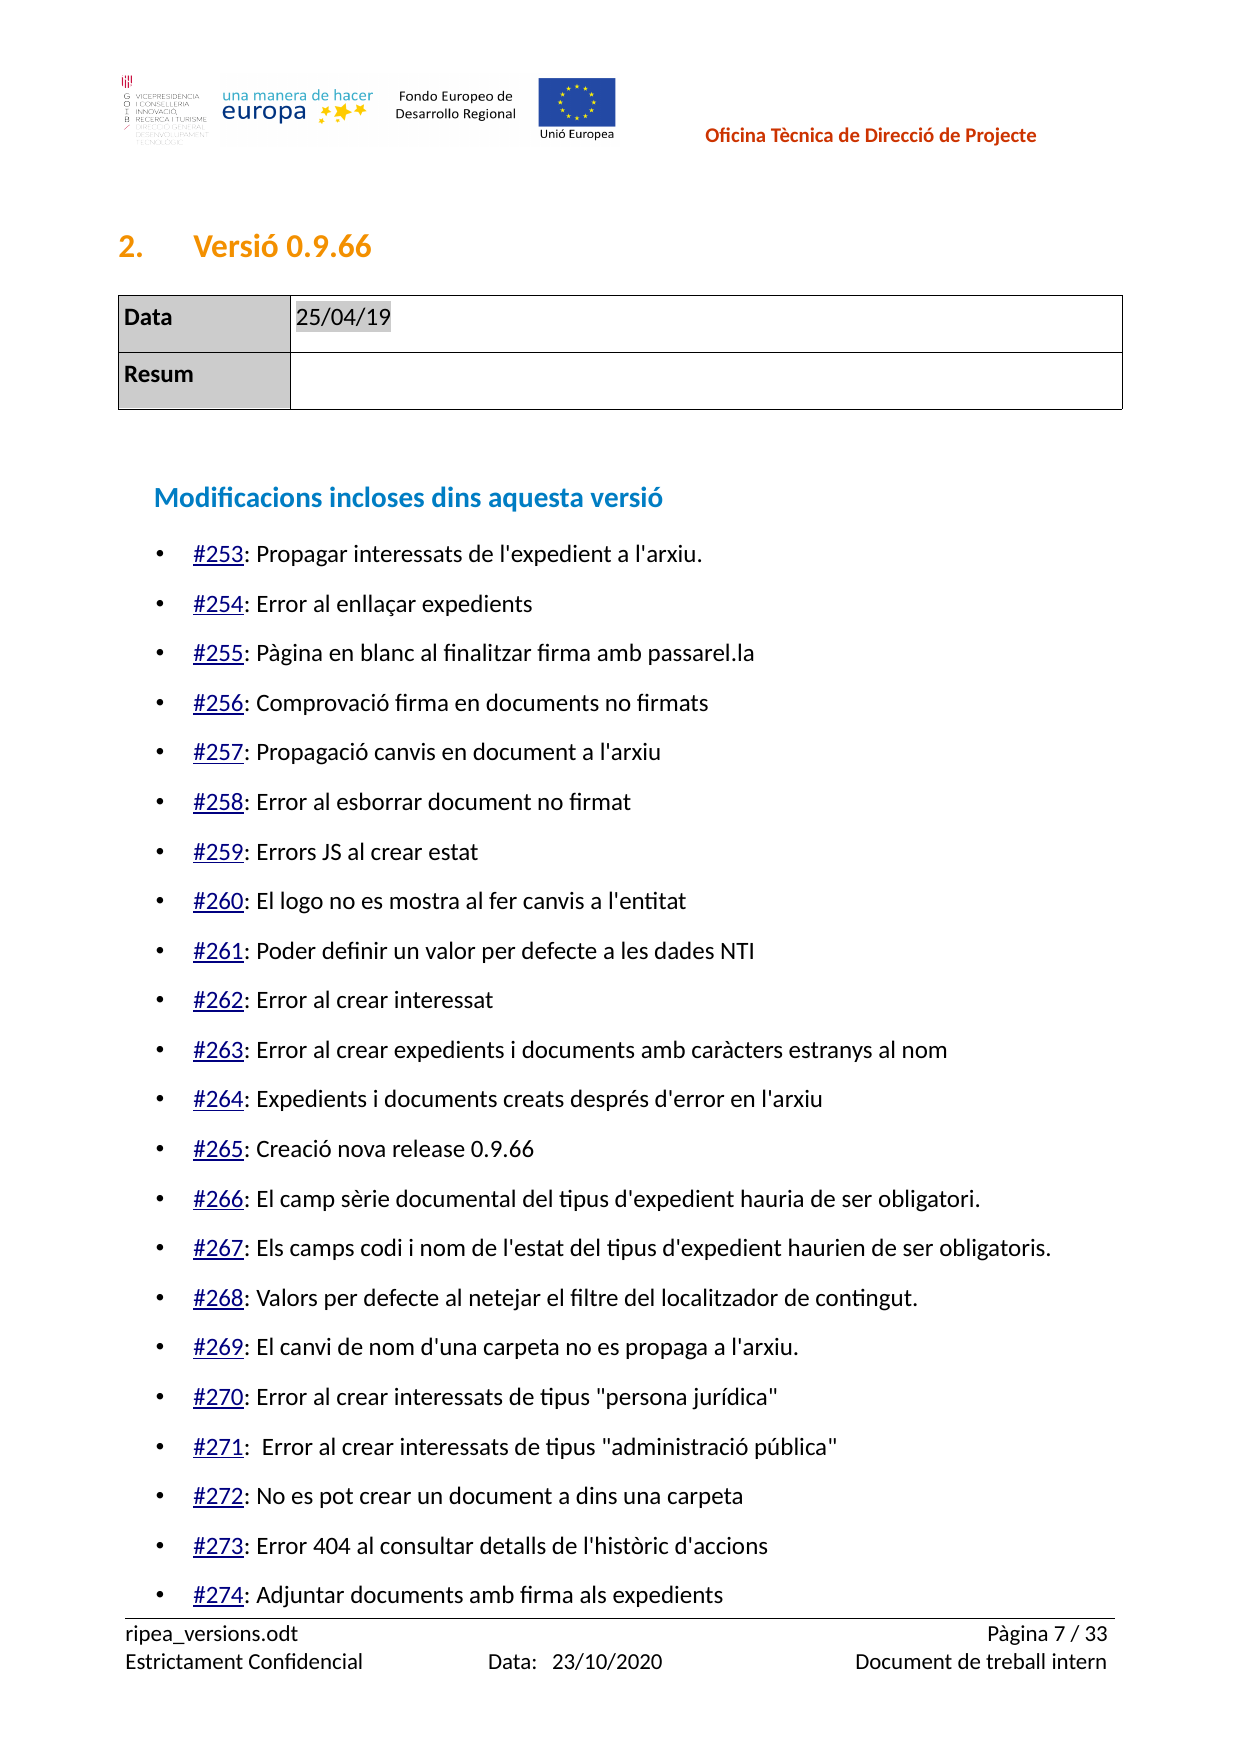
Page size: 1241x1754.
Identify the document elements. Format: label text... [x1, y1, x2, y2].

subtitle Versió 0.9.66 [118, 225, 1122, 266]
list #253: Propagar interessats de l'expedient a l'arxiu. [156, 538, 1122, 569]
list #274: Adjuntar documents amb firma als expedients [156, 1579, 1122, 1610]
picture [118, 73, 213, 147]
picture [219, 73, 621, 147]
list #268: Valors per defecte al netejar el filtre del localitzador de contingut. [156, 1282, 1122, 1312]
list #260: El logo no es mostra al fer canvis a l'entitat [156, 885, 1122, 916]
list #258: Error al esborrar document no firmat [156, 786, 1122, 817]
list #256: Comprovació firma en documents no firmats [156, 687, 1122, 717]
list #267: Els camps codi i nom de l'estat del tipus d'expedient haurien de ser obligatoris. [156, 1232, 1122, 1263]
list #270: Error al crear interessats de tipus "persona jurídica" [156, 1381, 1122, 1412]
table_header Data [119, 296, 290, 352]
list #263: Error al crear expedients i documents amb caràcters estranys al nom [156, 1034, 1122, 1064]
list #264: Expedients i documents creats després d'error en l'arxiu [156, 1083, 1122, 1114]
list #255: Pàgina en blanc al finalitzar firma amb passarel.la [156, 637, 1122, 668]
list #254: Error al enllaçar expedients [156, 588, 1122, 618]
list #257: Propagació canvis en document a l'arxiu [156, 736, 1122, 767]
list #273: Error 404 al consultar detalls de l'històric d'accions [156, 1530, 1122, 1560]
table_cell Resum [119, 353, 290, 408]
list #272: No es pot crear un document a dins una carpeta [156, 1480, 1122, 1511]
table_header 25/04/19 [291, 296, 1122, 352]
list #266: El camp sèrie documental del tipus d'expedient hauria de ser obligatori. [156, 1183, 1122, 1213]
list #262: Error al crear interessat [156, 984, 1122, 1015]
list #259: Errors JS al crear estat [156, 836, 1122, 866]
subtitle Modificacions incloses dins aquesta versió [153, 479, 1122, 514]
list #271: Error al crear interessats de tipus "administració pública" [156, 1431, 1122, 1461]
list #265: Creació nova release 0.9.66 [156, 1133, 1122, 1164]
list #261: Poder definir un valor per defecte a les dades NTI [156, 935, 1122, 965]
table_cell [291, 353, 1122, 408]
list #269: El canvi de nom d'una carpeta no es propaga a l'arxiu. [156, 1331, 1122, 1362]
